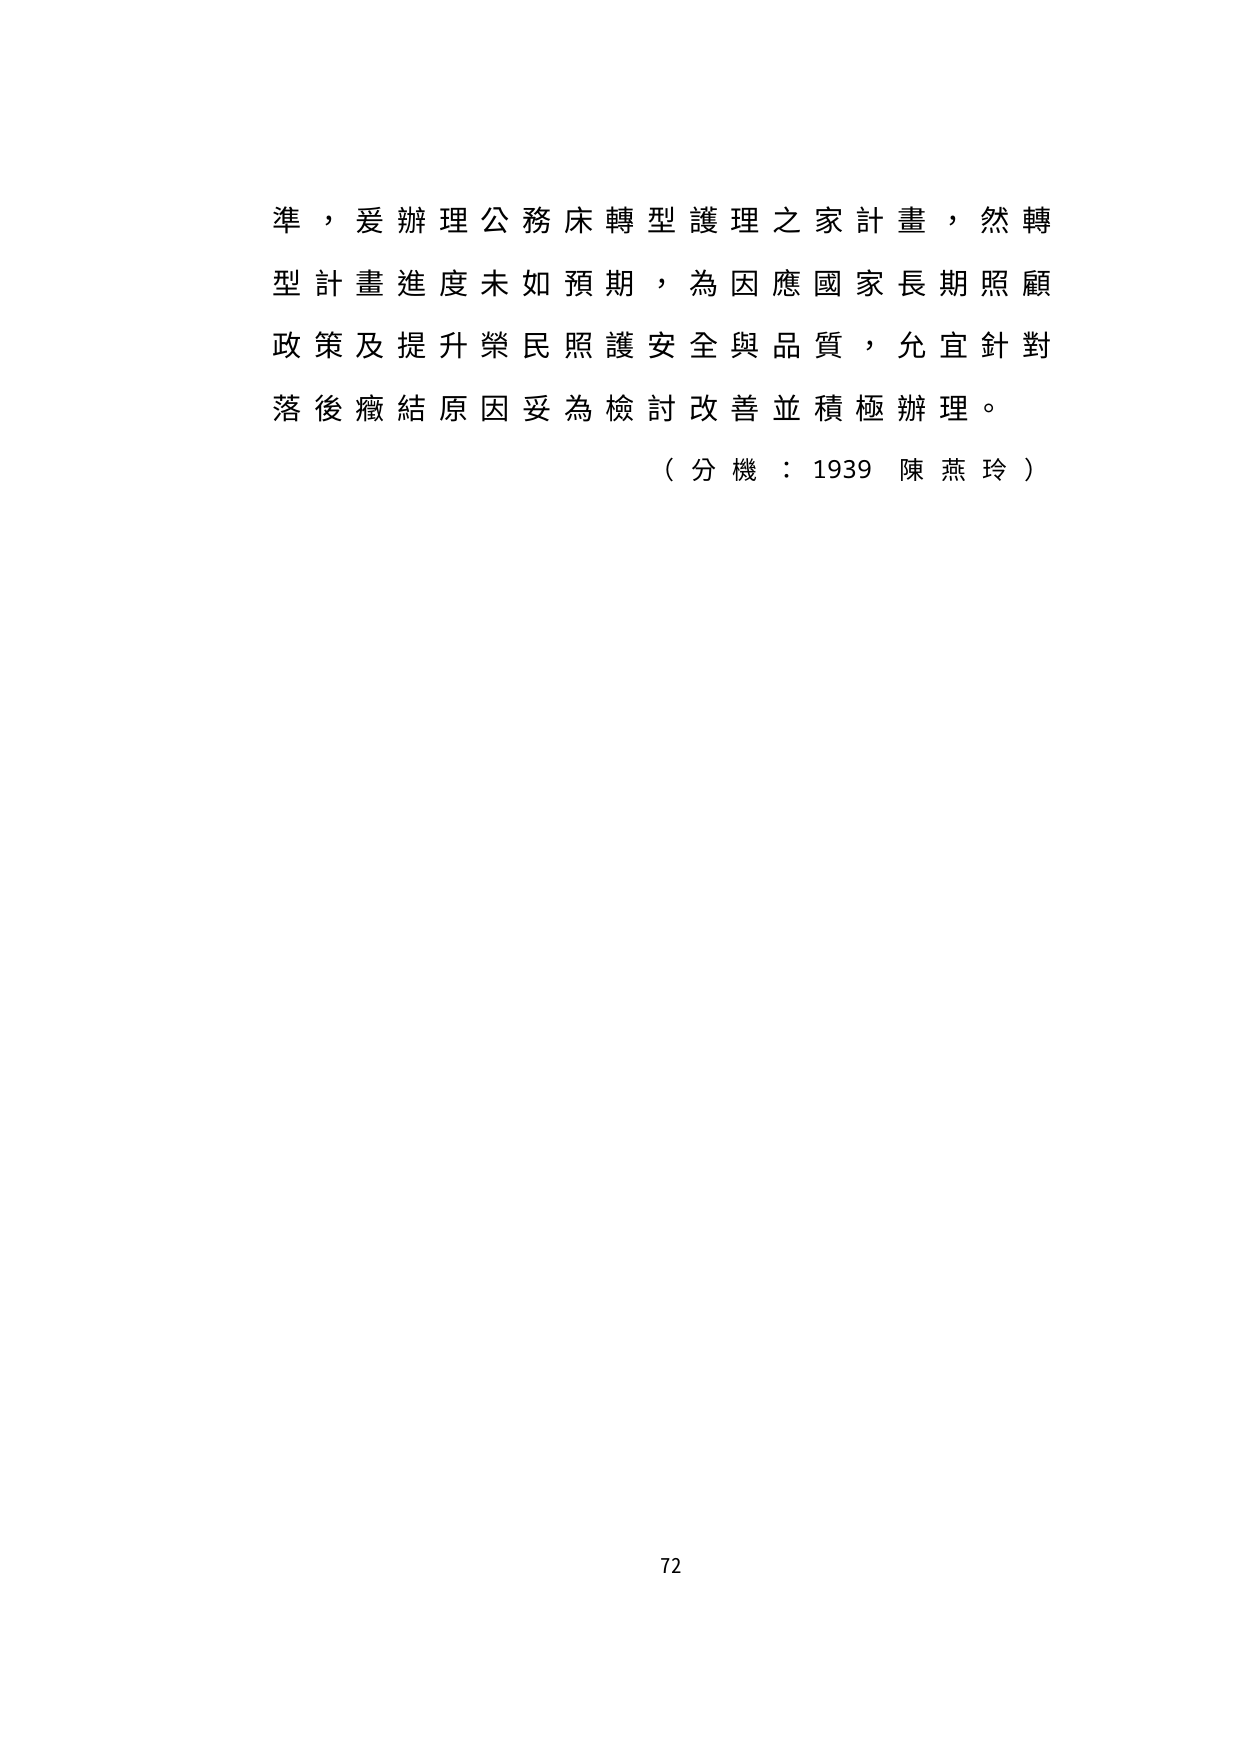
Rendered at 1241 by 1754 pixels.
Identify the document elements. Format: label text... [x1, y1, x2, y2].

text 準，爰辦理公務床轉型護理之家計畫，然轉型計畫進度未如預期，為因應國家長期照顧政策及提升榮民照護安全與品質，允宜針對落後癥結原因妥為檢討改善並積極辦理。 [242, 177, 1058, 427]
text （分機：1939 陳燕玲） [183, 427, 1058, 490]
